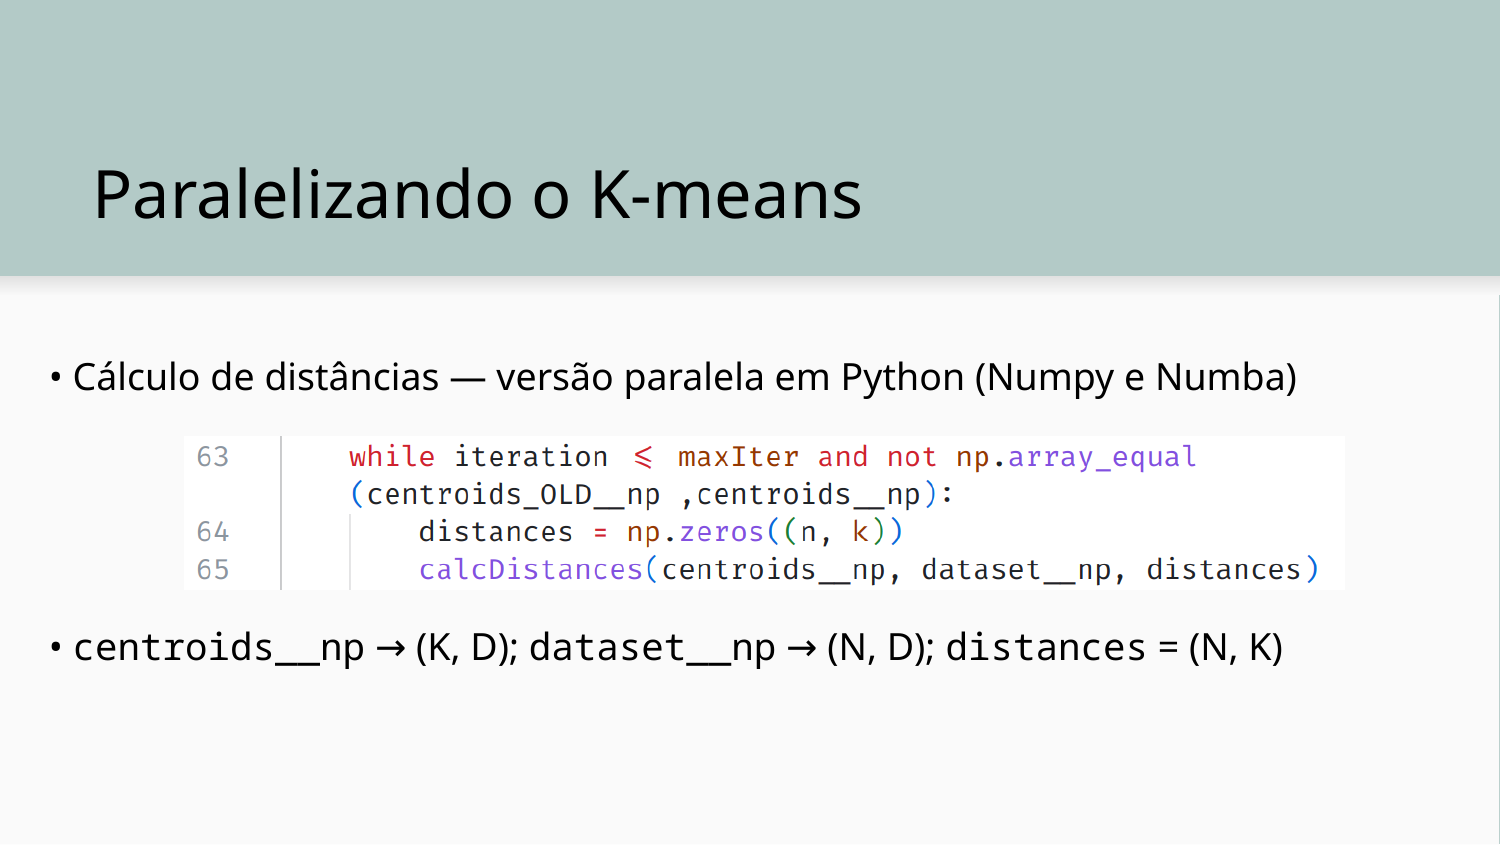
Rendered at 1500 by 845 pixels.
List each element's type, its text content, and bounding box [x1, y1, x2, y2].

picture [184, 436, 1345, 590]
list • Cálculo de distâncias — versão paralela em Python (Numpy e Numba) • centroids__np → (K, D); dataset__np → (N, D); distances = (N, K) [34, 337, 1463, 788]
title Paralelizando o K-means [77, 121, 1427, 248]
